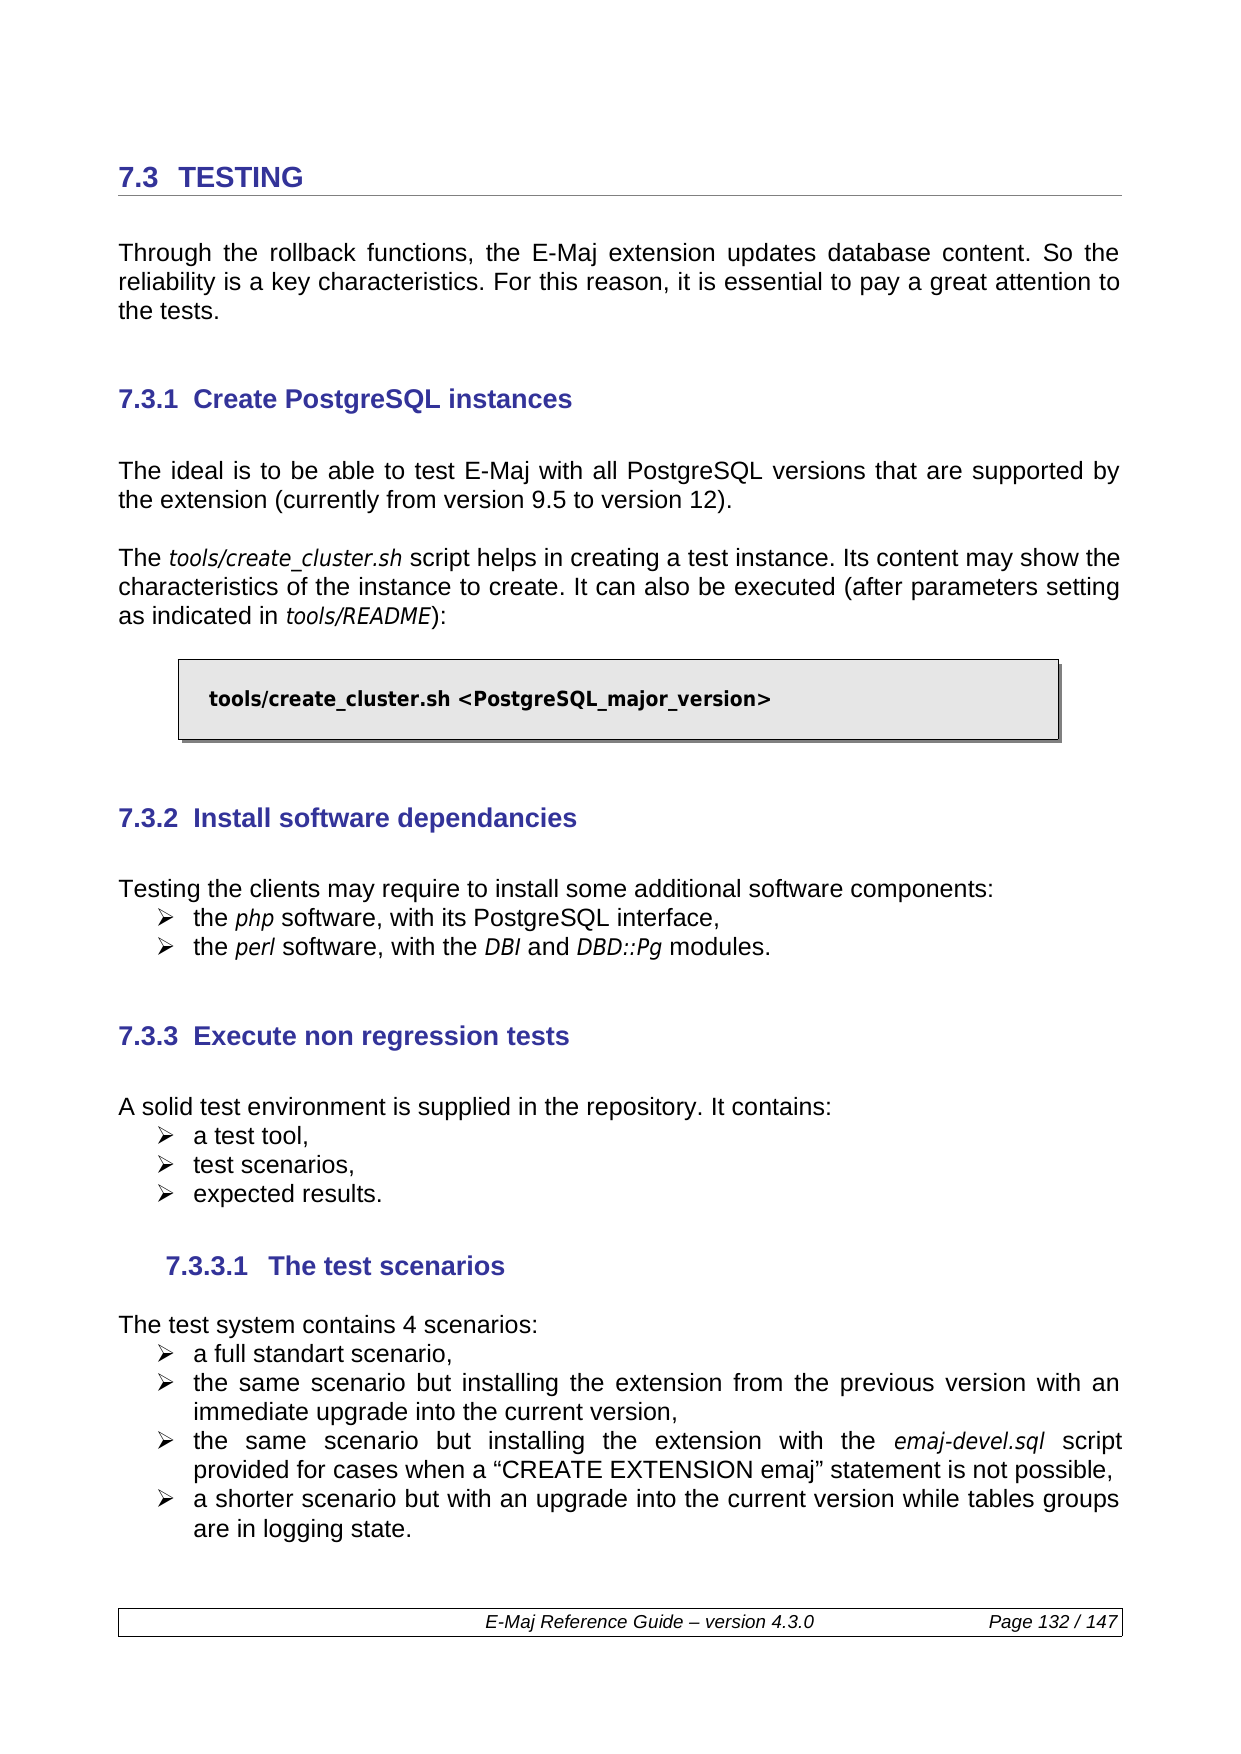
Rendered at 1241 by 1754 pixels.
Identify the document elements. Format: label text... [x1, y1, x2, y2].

list the same scenario but installing the extension with the emaj-devel.sql script provided for cases when a “CREATE EXTENSION emaj” statement is not possible, [156, 1426, 1122, 1484]
text A solid test environment is supplied in the repository. It contains: [118, 1092, 1122, 1121]
list test scenarios, [156, 1150, 1122, 1179]
subtitle Execute non regression tests [118, 1019, 1122, 1051]
subtitle The test scenarios [165, 1250, 1122, 1281]
subtitle Install software dependancies [118, 802, 1122, 833]
list the same scenario but installing the extension from the previous version with an immediate upgrade into the current version, [156, 1368, 1122, 1426]
text The ideal is to be able to test E-Maj with all PostgreSQL versions that are supported by the extension (currently from version 9.5 to version 12). [118, 456, 1122, 514]
list a full standart scenario, [156, 1339, 1122, 1368]
list the php software, with its PostgreSQL interface, [156, 903, 1122, 932]
list expected results. [156, 1179, 1122, 1208]
list the perl software, with the DBI and DBD::Pg modules. [156, 932, 1122, 961]
text The tools/create_cluster.sh script helps in creating a test instance. Its content may show the characteristics of the instance to create. It can also be executed (after parameters setting as indicated in tools/README): [118, 543, 1122, 630]
text Through the rollback functions, the E-Maj extension updates database content. So the reliability is a key characteristics. For this reason, it is essential to pay a great attention to the tests. [118, 238, 1122, 325]
subtitle Testing [118, 160, 1122, 195]
list a test tool, [156, 1121, 1122, 1150]
text The test system contains 4 scenarios: [118, 1310, 1122, 1339]
list a shorter scenario but with an upgrade into the current version while tables groups are in logging state. [156, 1484, 1122, 1542]
text Testing the clients may require to install some additional software components: [118, 874, 1122, 903]
subtitle Create PostgreSQL instances [118, 383, 1122, 414]
text tools/create_cluster.sh <PostgreSQL_major_version> [179, 684, 1058, 708]
